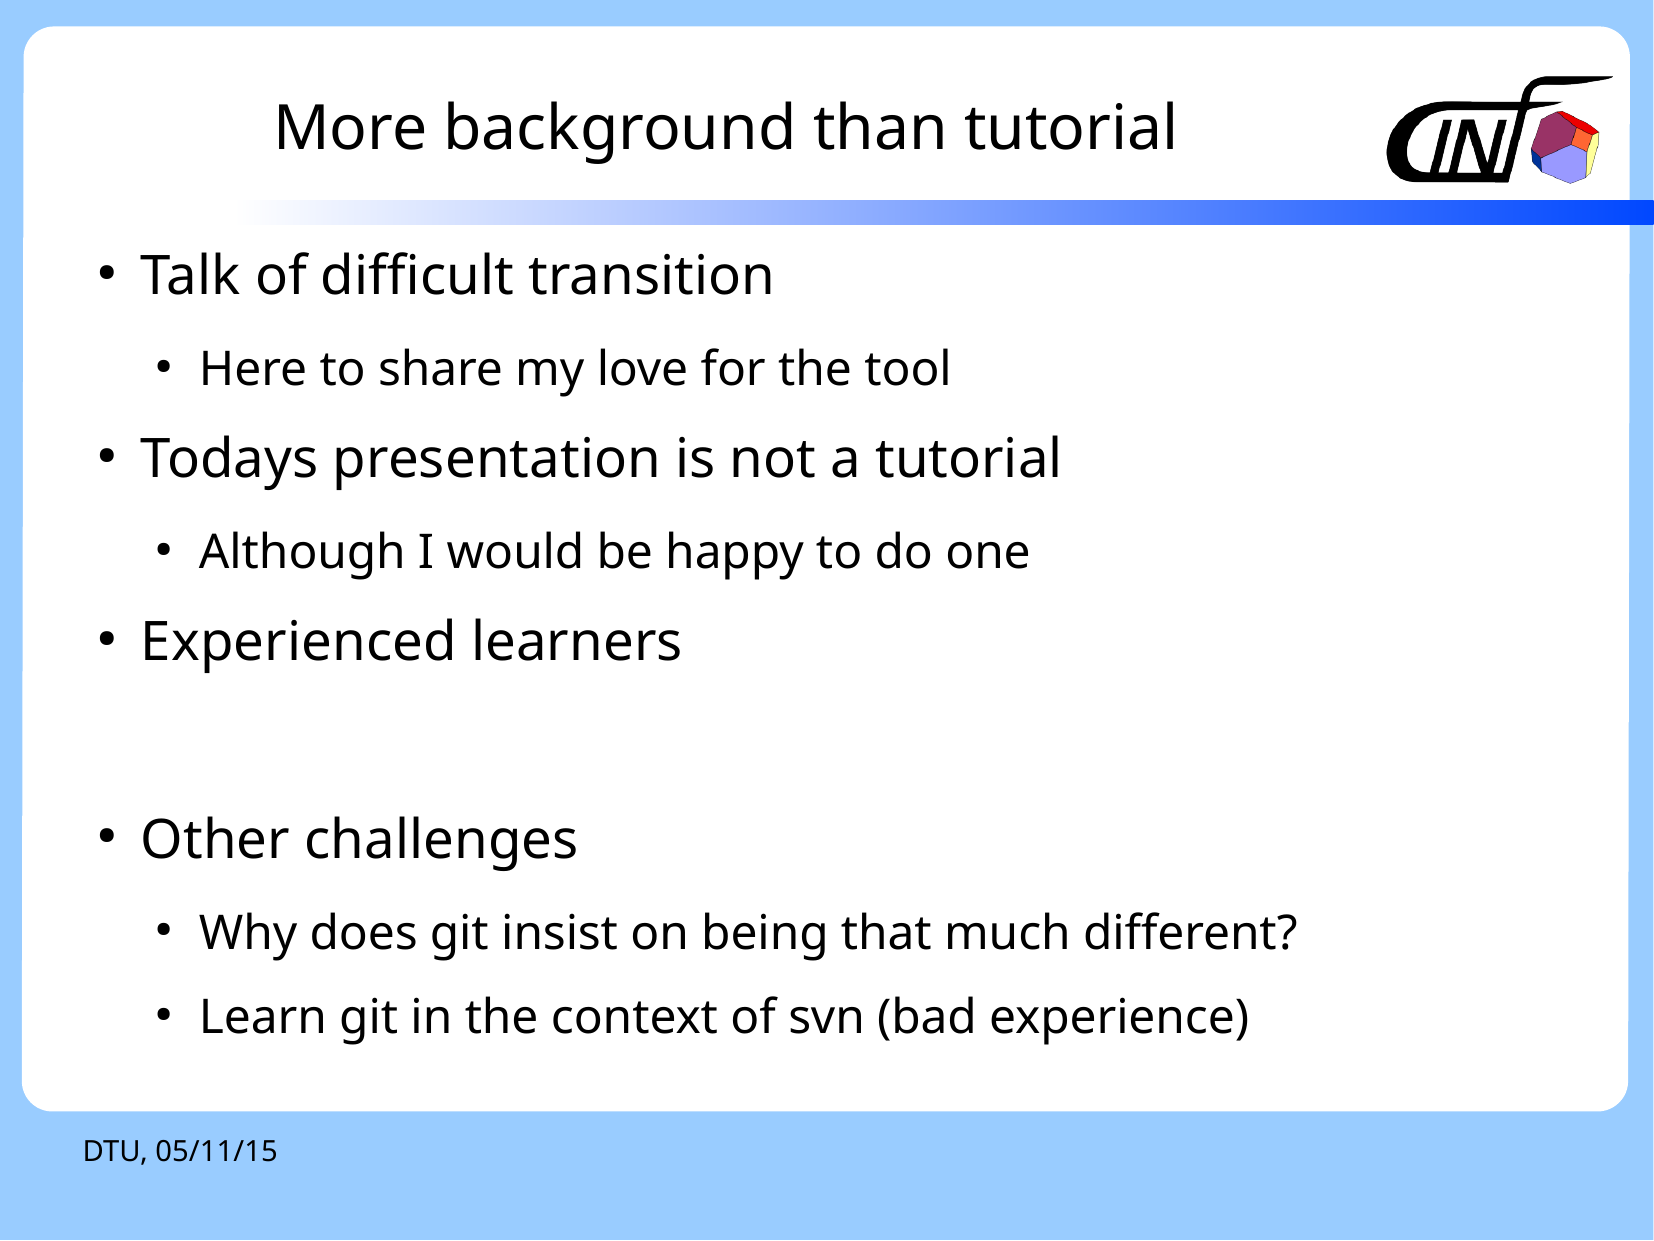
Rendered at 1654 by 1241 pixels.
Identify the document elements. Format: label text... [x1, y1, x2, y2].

title More background than tutorial [82, 49, 1371, 201]
list Talk of difficult transition Here to share my love for the tool Todays presentation is not a tutorial Although I would be happy to do one Experienced learners Other challenges Why does git insist on being that much different? Learn git in the context of svn (bad experience) [82, 236, 1571, 1055]
picture [1386, 76, 1613, 184]
